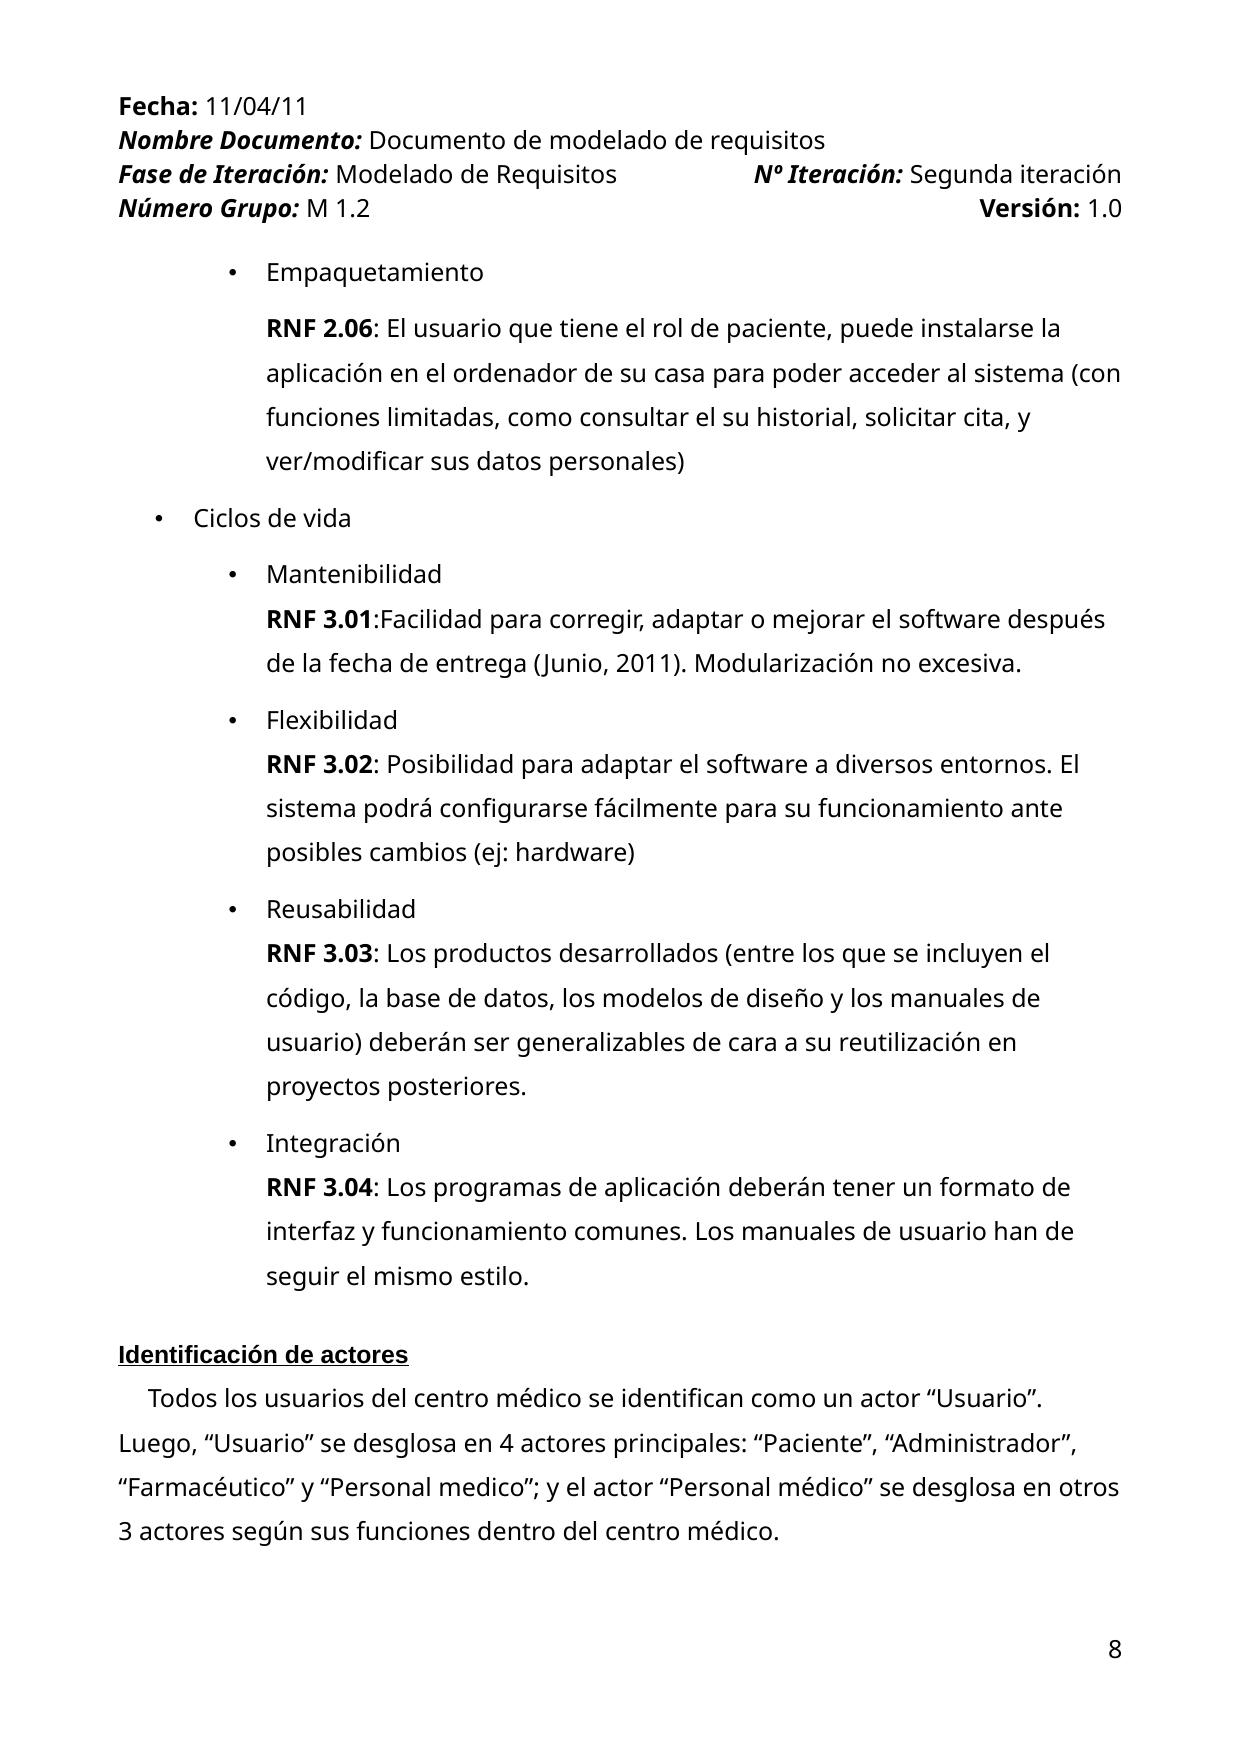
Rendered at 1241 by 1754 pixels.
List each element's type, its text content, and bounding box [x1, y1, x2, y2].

text Todos los usuarios del centro médico se identifican como un actor “Usuario”. Luego, “Usuario” se desglosa en 4 actores principales: “Paciente”, “Administrador”, “Farmacéutico” y “Personal medico”; y el actor “Personal médico” se desglosa en otros 3 actores según sus funciones dentro del centro médico. [118, 1381, 1122, 1548]
list Ciclos de vida [154, 500, 1122, 534]
subtitle Identificación de actores [118, 1340, 1122, 1368]
list Flexibilidad RNF 3.02: Posibilidad para adaptar el software a diversos entornos. El sistema podrá configurarse fácilmente para su funcionamiento ante posibles cambios (ej: hardware) [228, 702, 1122, 869]
list Integración RNF 3.04: Los programas de aplicación deberán tener un formato de interfaz y funcionamiento comunes. Los manuales de usuario han de seguir el mismo estilo. [228, 1126, 1122, 1292]
list RNF 2.06: El usuario que tiene el rol de paciente, puede instalarse la aplicación en el ordenador de su casa para poder acceder al sistema (con funciones limitadas, como consultar el su historial, solicitar cita, y ver/modificar sus datos personales) [228, 311, 1122, 478]
list Empaquetamiento [228, 254, 1122, 288]
list Mantenibilidad RNF 3.01:Facilidad para corregir, adaptar o mejorar el software después de la fecha de entrega (Junio, 2011). Modularización no excesiva. [228, 557, 1122, 680]
list Reusabilidad RNF 3.03: Los productos desarrollados (entre los que se incluyen el código, la base de datos, los modelos de diseño y los manuales de usuario) deberán ser generalizables de cara a su reutilización en proyectos posteriores. [228, 892, 1122, 1103]
